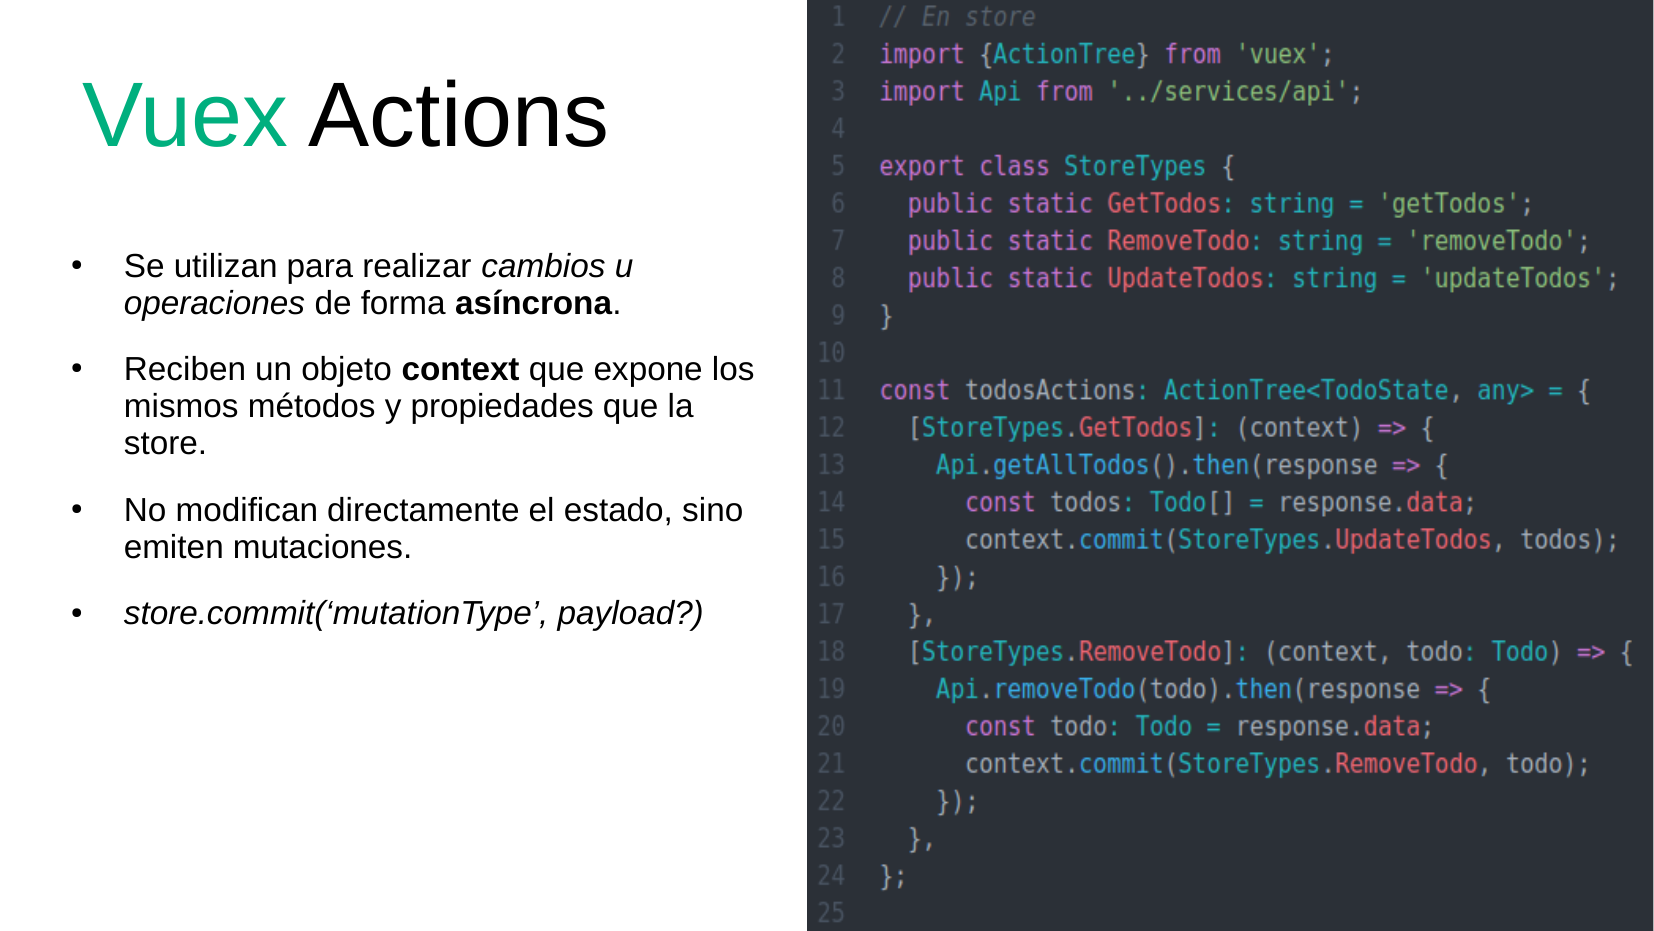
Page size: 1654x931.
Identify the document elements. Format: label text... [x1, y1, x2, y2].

title Vuex Actions [82, 37, 807, 193]
picture [807, 0, 1654, 931]
list Se utilizan para realizar cambios u operaciones de forma asíncrona. Reciben un objeto context que expone los mismos métodos y propiedades que la store. No modifican directamente el estado, sino emiten mutaciones. store.commit(‘mutationType’, payload?) [53, 247, 774, 787]
